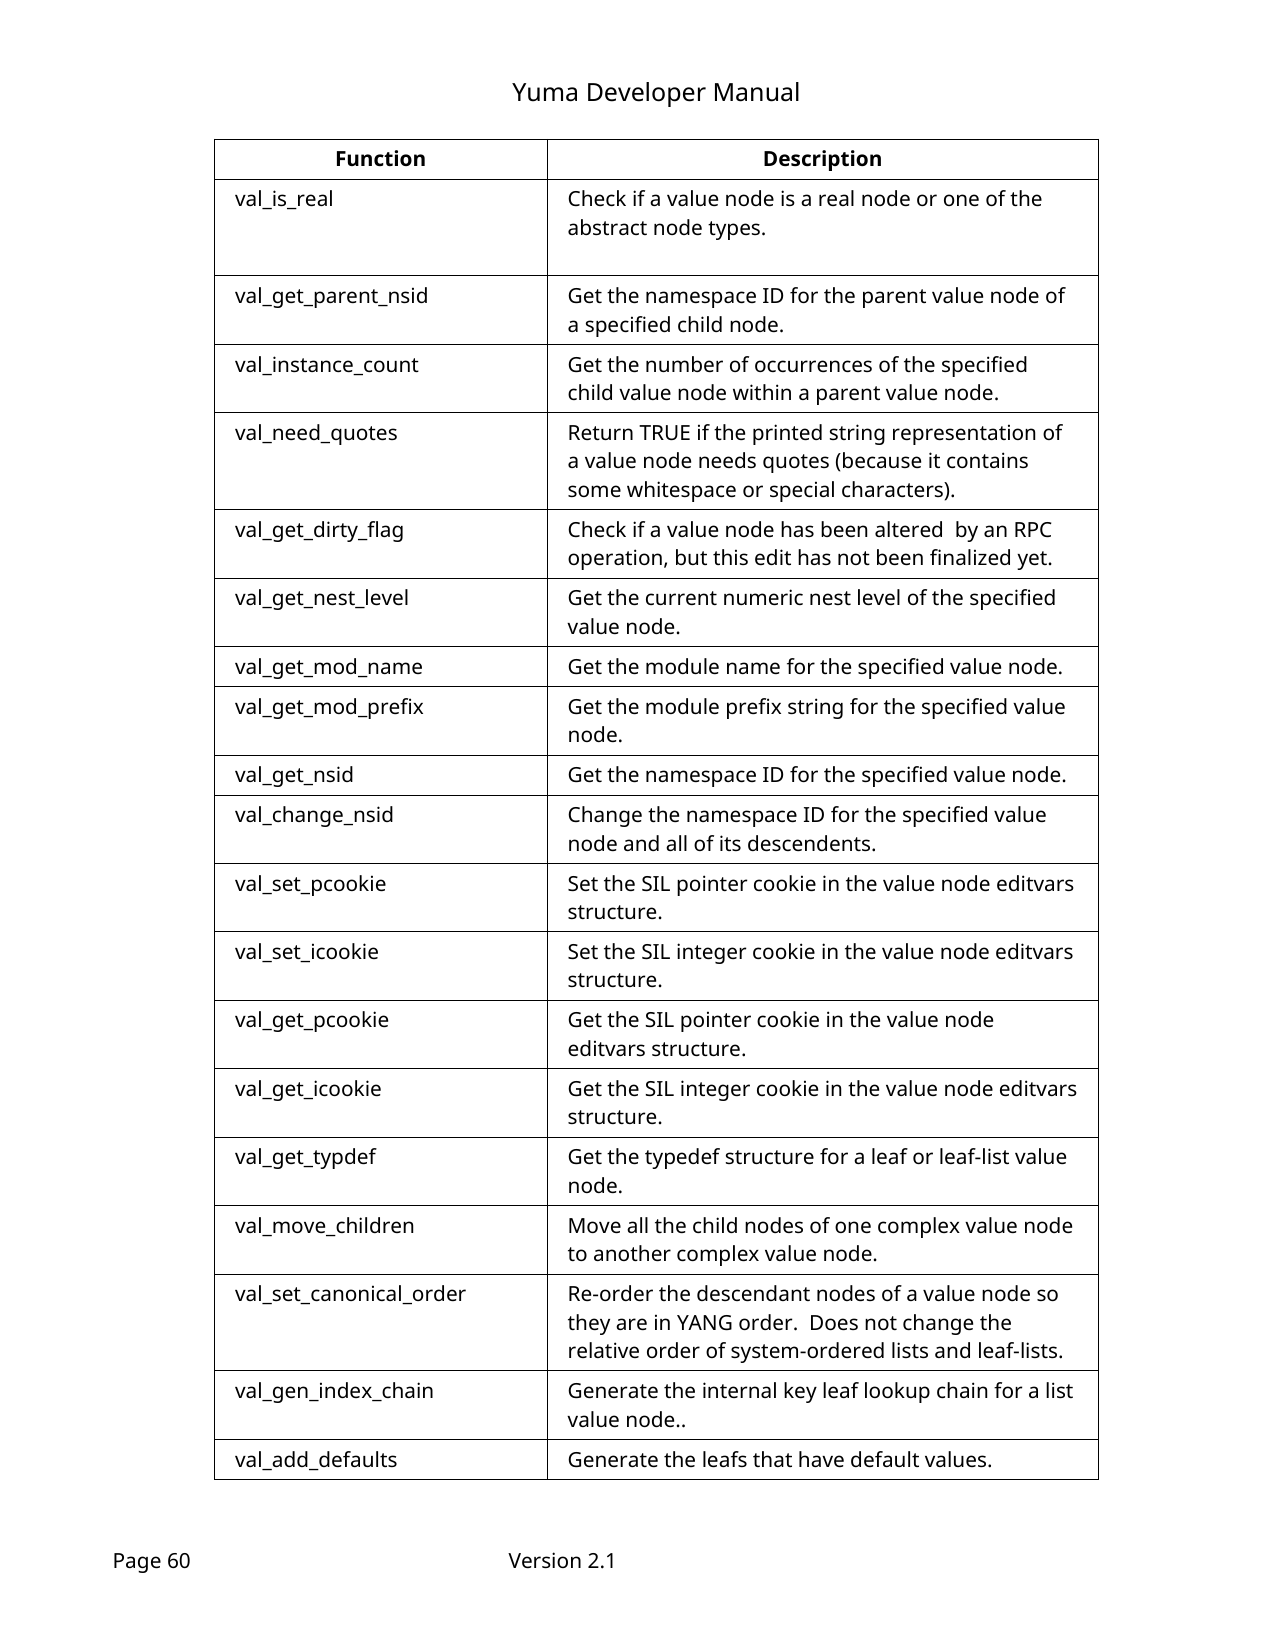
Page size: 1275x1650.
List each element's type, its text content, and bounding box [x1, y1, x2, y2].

table_cell val_gen_index_chain [215, 1371, 547, 1439]
table_header Function [215, 140, 547, 178]
table_cell Get the typedef structure for a leaf or leaf-list value node. [548, 1138, 1098, 1205]
table_cell val_get_dirty_flag [215, 510, 547, 578]
table_cell val_get_nest_level [215, 579, 547, 646]
table_cell Get the SIL integer cookie in the value node editvars structure. [548, 1069, 1098, 1137]
table_cell val_change_nsid [215, 796, 547, 863]
table_cell val_need_quotes [215, 413, 547, 509]
table_cell Return TRUE if the printed string representation of a value node needs quotes (because it contains some whitespace or special characters). [548, 413, 1098, 509]
table_cell val_set_canonical_order [215, 1275, 547, 1370]
table_cell val_get_mod_name [215, 647, 547, 686]
table_cell Move all the child nodes of one complex value node to another complex value node. [548, 1206, 1098, 1273]
table_cell val_get_pcookie [215, 1001, 547, 1068]
table_cell val_get_parent_nsid [215, 276, 547, 344]
table_cell Get the current numeric nest level of the specified value node. [548, 579, 1098, 646]
table_cell Get the module prefix string for the specified value node. [548, 687, 1098, 754]
table_cell val_add_defaults [215, 1440, 547, 1479]
table_cell val_is_real [215, 180, 547, 275]
table_cell Generate the internal key leaf lookup chain for a list value node.. [548, 1371, 1098, 1439]
table_cell Get the namespace ID for the parent value node of a specified child node. [548, 276, 1098, 344]
table_header Description [548, 140, 1098, 178]
table_cell Check if a value node is a real node or one of the abstract node types. [548, 180, 1098, 275]
table_cell val_set_pcookie [215, 864, 547, 931]
table_cell Check if a value node has been altered by an RPC operation, but this edit has not been finalized yet. [548, 510, 1098, 578]
table_cell val_get_icookie [215, 1069, 547, 1137]
table_cell val_get_typdef [215, 1138, 547, 1205]
table_cell val_get_nsid [215, 756, 547, 794]
table_cell Get the number of occurrences of the specified child value node within a parent value node. [548, 345, 1098, 412]
table_cell Set the SIL integer cookie in the value node editvars structure. [548, 932, 1098, 1000]
table_cell Get the namespace ID for the specified value node. [548, 756, 1098, 794]
table_cell val_get_mod_prefix [215, 687, 547, 754]
table_cell val_instance_count [215, 345, 547, 412]
table_cell Re-order the descendant nodes of a value node so they are in YANG order. Does not change the relative order of system-ordered lists and leaf-lists. [548, 1275, 1098, 1370]
table_cell Generate the leafs that have default values. [548, 1440, 1098, 1479]
table_cell val_move_children [215, 1206, 547, 1273]
table_cell Change the namespace ID for the specified value node and all of its descendents. [548, 796, 1098, 863]
table_cell val_set_icookie [215, 932, 547, 1000]
table_cell Get the SIL pointer cookie in the value node editvars structure. [548, 1001, 1098, 1068]
table_cell Get the module name for the specified value node. [548, 647, 1098, 686]
table_cell Set the SIL pointer cookie in the value node editvars structure. [548, 864, 1098, 931]
